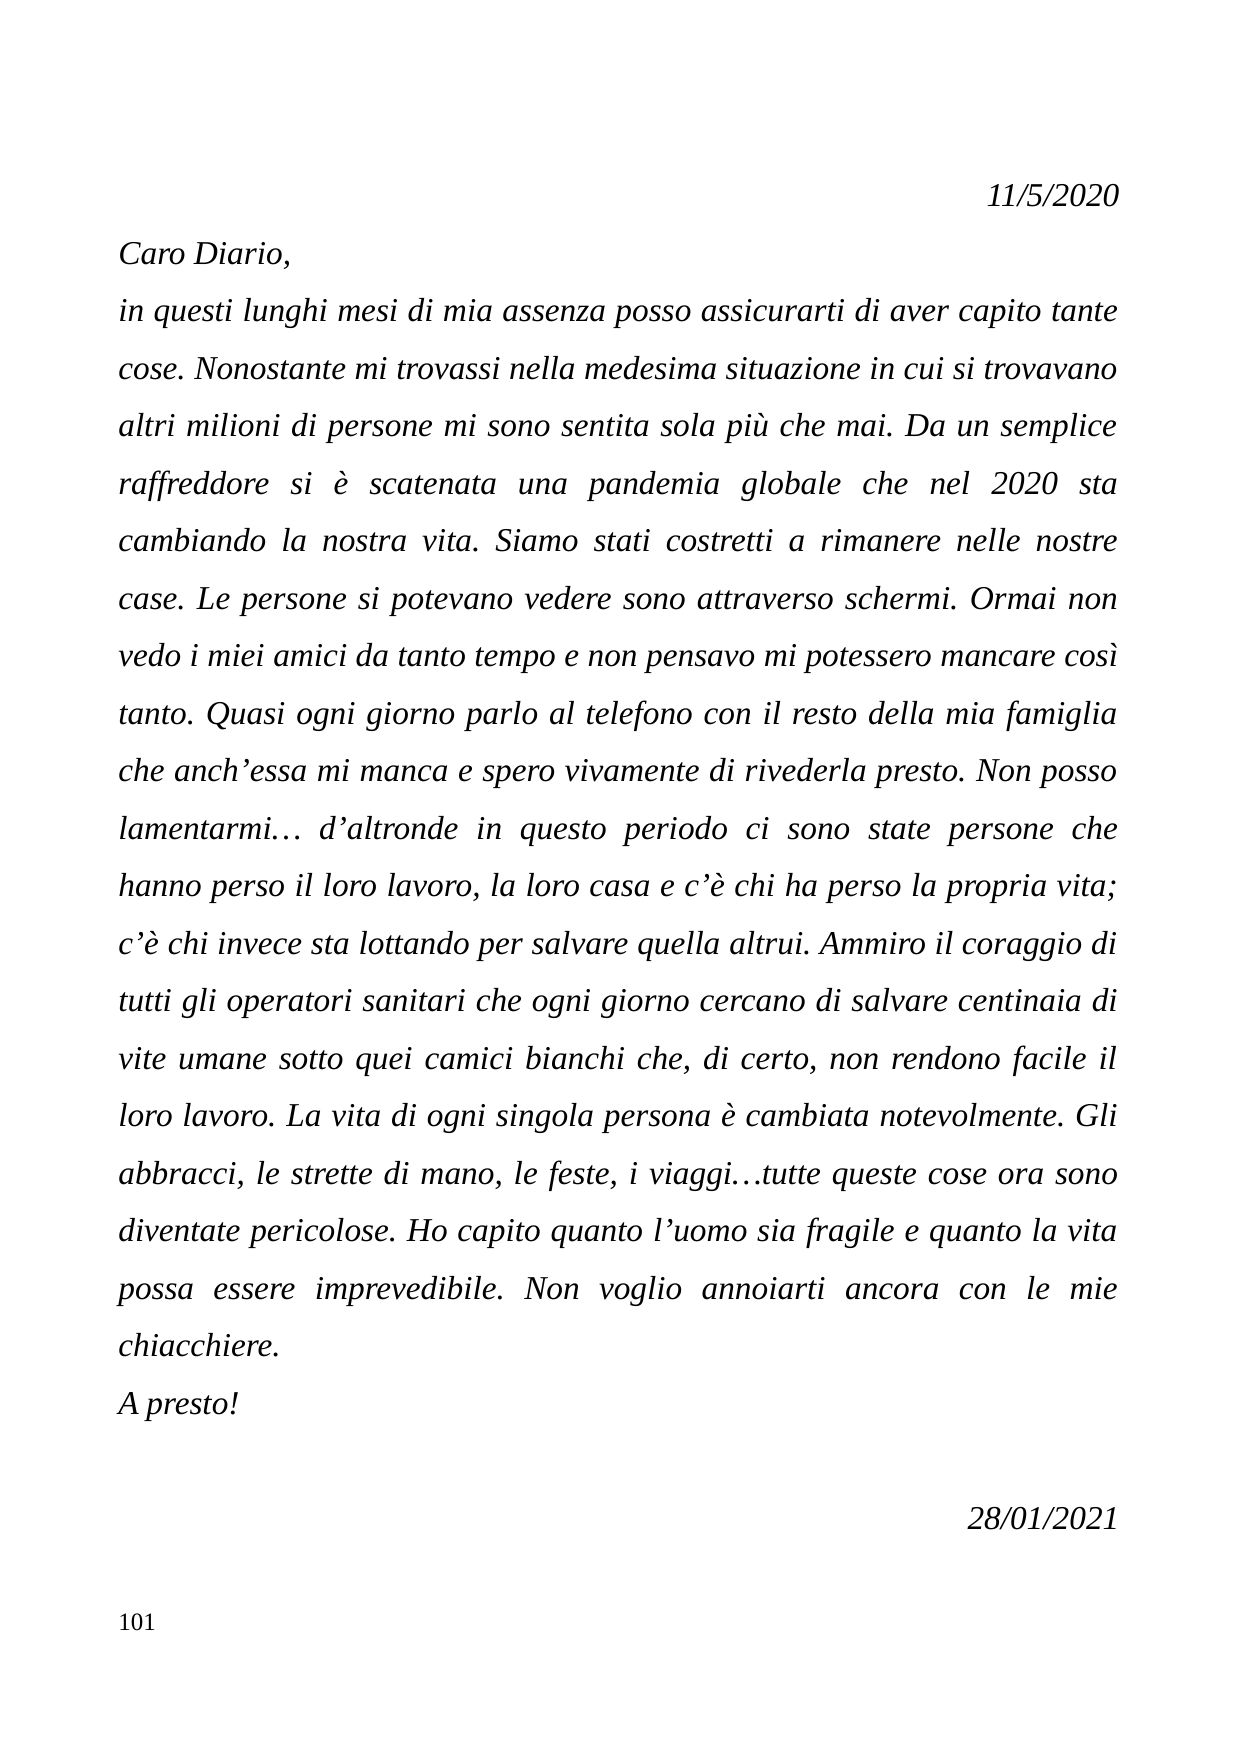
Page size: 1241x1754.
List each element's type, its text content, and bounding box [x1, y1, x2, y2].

text Caro Diario, [118, 233, 1122, 271]
text in questi lunghi mesi di mia assenza posso assicurarti di aver capito tante cose. Nonostante mi trovassi nella medesima situazione in cui si trovavano altri milioni di persone mi sono sentita sola più che mai. Da un semplice raffreddore si è scatenata una pandemia globale che nel 2020 sta cambiando la nostra vita. Siamo stati costretti a rimanere nelle nostre case. Le persone si potevano vedere sono attraverso schermi. Ormai non vedo i miei amici da tanto tempo e non pensavo mi potessero mancare così tanto. Quasi ogni giorno parlo al telefono con il resto della mia famiglia che anch’essa mi manca e spero vivamente di rivederla presto. Non posso lamentarmi… d’altronde in questo periodo ci sono state persone che hanno perso il loro lavoro, la loro casa e c’è chi ha perso la propria vita; c’è chi invece sta lottando per salvare quella altrui. Ammiro il coraggio di tutti gli operatori sanitari che ogni giorno cercano di salvare centinaia di vite umane sotto quei camici bianchi che, di certo, non rendono facile il loro lavoro. La vita di ogni singola persona è cambiata notevolmente. Gli abbracci, le strette di mano, le feste, i viaggi…tutte queste cose ora sono diventate pericolose. Ho capito quanto l’uomo sia fragile e quanto la vita possa essere imprevedibile. Non voglio annoiarti ancora con le mie chiacchiere. [118, 291, 1122, 1364]
text 11/5/2020 [118, 176, 1122, 214]
text 28/01/2021 [118, 1498, 1122, 1536]
text A presto! [118, 1383, 1122, 1421]
